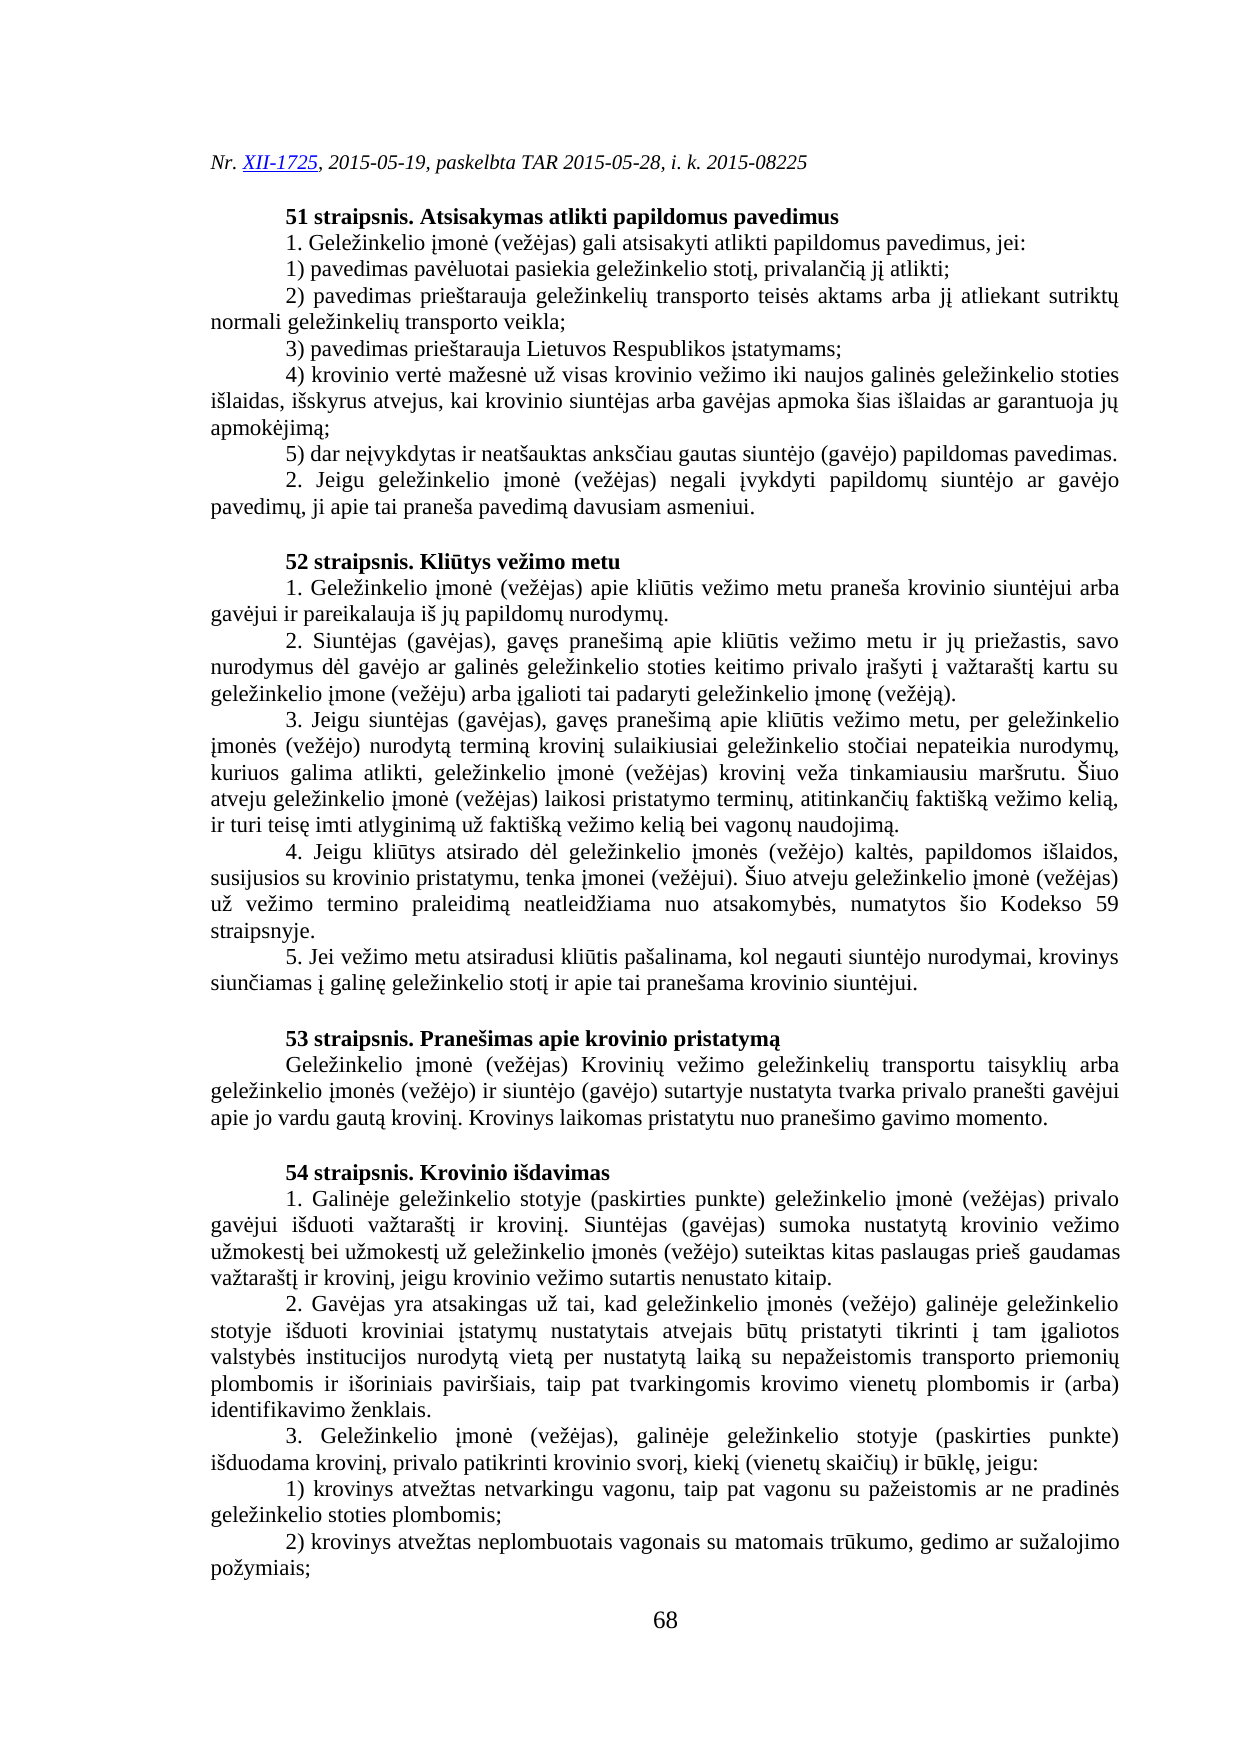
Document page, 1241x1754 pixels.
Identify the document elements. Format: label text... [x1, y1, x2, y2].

subtitle 52 straipsnis. Kliūtys vežimo metu [210, 548, 1120, 574]
text Nr. XII-1725, 2015-05-19, paskelbta TAR 2015-05-28, i. k. 2015-08225 [210, 150, 1120, 174]
text 1. Geležinkelio įmonė (vežėjas) gali atsisakyti atlikti papildomus pavedimus, jei: [210, 229, 1120, 256]
subtitle 54 straipsnis. Krovinio išdavimas [210, 1159, 1120, 1185]
text 2) krovinys atvežtas neplombuotais vagonais su matomais trūkumo, gedimo ar sužalojimo požymiais; [210, 1528, 1120, 1580]
subtitle 51 straipsnis. Atsisakymas atlikti papildomus pavedimus [210, 203, 1120, 229]
text 1. Geležinkelio įmonė (vežėjas) apie kliūtis vežimo metu praneša krovinio siuntėjui arba gavėjui ir pareikalauja iš jų papildomų nurodymų. [210, 574, 1120, 627]
text 4. Jeigu kliūtys atsirado dėl geležinkelio įmonės (vežėjo) kaltės, papildomos išlaidos, susijusios su krovinio pristatymu, tenka įmonei (vežėjui). Šiuo atveju geležinkelio įmonė (vežėjas) už vežimo termino praleidimą neatleidžiama nuo atsakomybės, numatytos šio Kodekso 59 straipsnyje. [210, 838, 1120, 943]
text 2) pavedimas prieštarauja geležinkelių transporto teisės aktams arba jį atliekant sutriktų normali geležinkelių transporto veikla; [210, 282, 1120, 334]
text 5) dar neįvykdytas ir neatšauktas anksčiau gautas siuntėjo (gavėjo) papildomas pavedimas. [210, 440, 1120, 466]
subtitle 53 straipsnis. Pranešimas apie krovinio pristatymą [210, 1024, 1120, 1051]
text 2. Siuntėjas (gavėjas), gavęs pranešimą apie kliūtis vežimo metu ir jų priežastis, savo nurodymus dėl gavėjo ar galinės geležinkelio stoties keitimo privalo įrašyti į važtaraštį kartu su geležinkelio įmone (vežėju) arba įgalioti tai padaryti geležinkelio įmonę (vežėją). [210, 627, 1120, 706]
text 1) krovinys atvežtas netvarkingu vagonu, taip pat vagonu su pažeistomis ar ne pradinės geležinkelio stoties plombomis; [210, 1475, 1120, 1528]
text 4) krovinio vertė mažesnė už visas krovinio vežimo iki naujos galinės geležinkelio stoties išlaidas, išskyrus atvejus, kai krovinio siuntėjas arba gavėjas apmoka šias išlaidas ar garantuoja jų apmokėjimą; [210, 361, 1120, 440]
text 3. Jeigu siuntėjas (gavėjas), gavęs pranešimą apie kliūtis vežimo metu, per geležinkelio įmonės (vežėjo) nurodytą terminą krovinį sulaikiusiai geležinkelio stočiai nepateikia nurodymų, kuriuos galima atlikti, geležinkelio įmonė (vežėjas) krovinį veža tinkamiausiu maršrutu. Šiuo atveju geležinkelio įmonė (vežėjas) laikosi pristatymo terminų, atitinkančių faktišką vežimo kelią, ir turi teisę imti atlyginimą už faktišką vežimo kelią bei vagonų naudojimą. [210, 706, 1120, 838]
text 3. Geležinkelio įmonė (vežėjas), galinėje geležinkelio stotyje (paskirties punkte) išduodama krovinį, privalo patikrinti krovinio svorį, kiekį (vienetų skaičių) ir būklę, jeigu: [210, 1422, 1120, 1475]
text Geležinkelio įmonė (vežėjas) Krovinių vežimo geležinkelių transportu taisyklių arba geležinkelio įmonės (vežėjo) ir siuntėjo (gavėjo) sutartyje nustatyta tvarka privalo pranešti gavėjui apie jo vardu gautą krovinį. Krovinys laikomas pristatytu nuo pranešimo gavimo momento. [210, 1051, 1120, 1130]
text 2. Gavėjas yra atsakingas už tai, kad geležinkelio įmonės (vežėjo) galinėje geležinkelio stotyje išduoti kroviniai įstatymų nustatytais atvejais būtų pristatyti tikrinti į tam įgaliotos valstybės institucijos nurodytą vietą per nustatytą laiką su nepažeistomis transporto priemonių plombomis ir išoriniais paviršiais, taip pat tvarkingomis krovimo vienetų plombomis ir (arba) identifikavimo ženklais. [210, 1291, 1120, 1422]
text 2. Jeigu geležinkelio įmonė (vežėjas) negali įvykdyti papildomų siuntėjo ar gavėjo pavedimų, ji apie tai praneša pavedimą davusiam asmeniui. [210, 466, 1120, 519]
text 3) pavedimas prieštarauja Lietuvos Respublikos įstatymams; [210, 334, 1120, 361]
text 1) pavedimas pavėluotai pasiekia geležinkelio stotį, privalančią jį atlikti; [210, 256, 1120, 282]
text 5. Jei vežimo metu atsiradusi kliūtis pašalinama, kol negauti siuntėjo nurodymai, krovinys siunčiamas į galinę geležinkelio stotį ir apie tai pranešama krovinio siuntėjui. [210, 943, 1120, 996]
text 1. Galinėje geležinkelio stotyje (paskirties punkte) geležinkelio įmonė (vežėjas) privalo gavėjui išduoti važtaraštį ir krovinį. Siuntėjas (gavėjas) sumoka nustatytą krovinio vežimo užmokestį bei užmokestį už geležinkelio įmonės (vežėjo) suteiktas kitas paslaugas prieš gaudamas važtaraštį ir krovinį, jeigu krovinio vežimo sutartis nenustato kitaip. [210, 1185, 1120, 1291]
